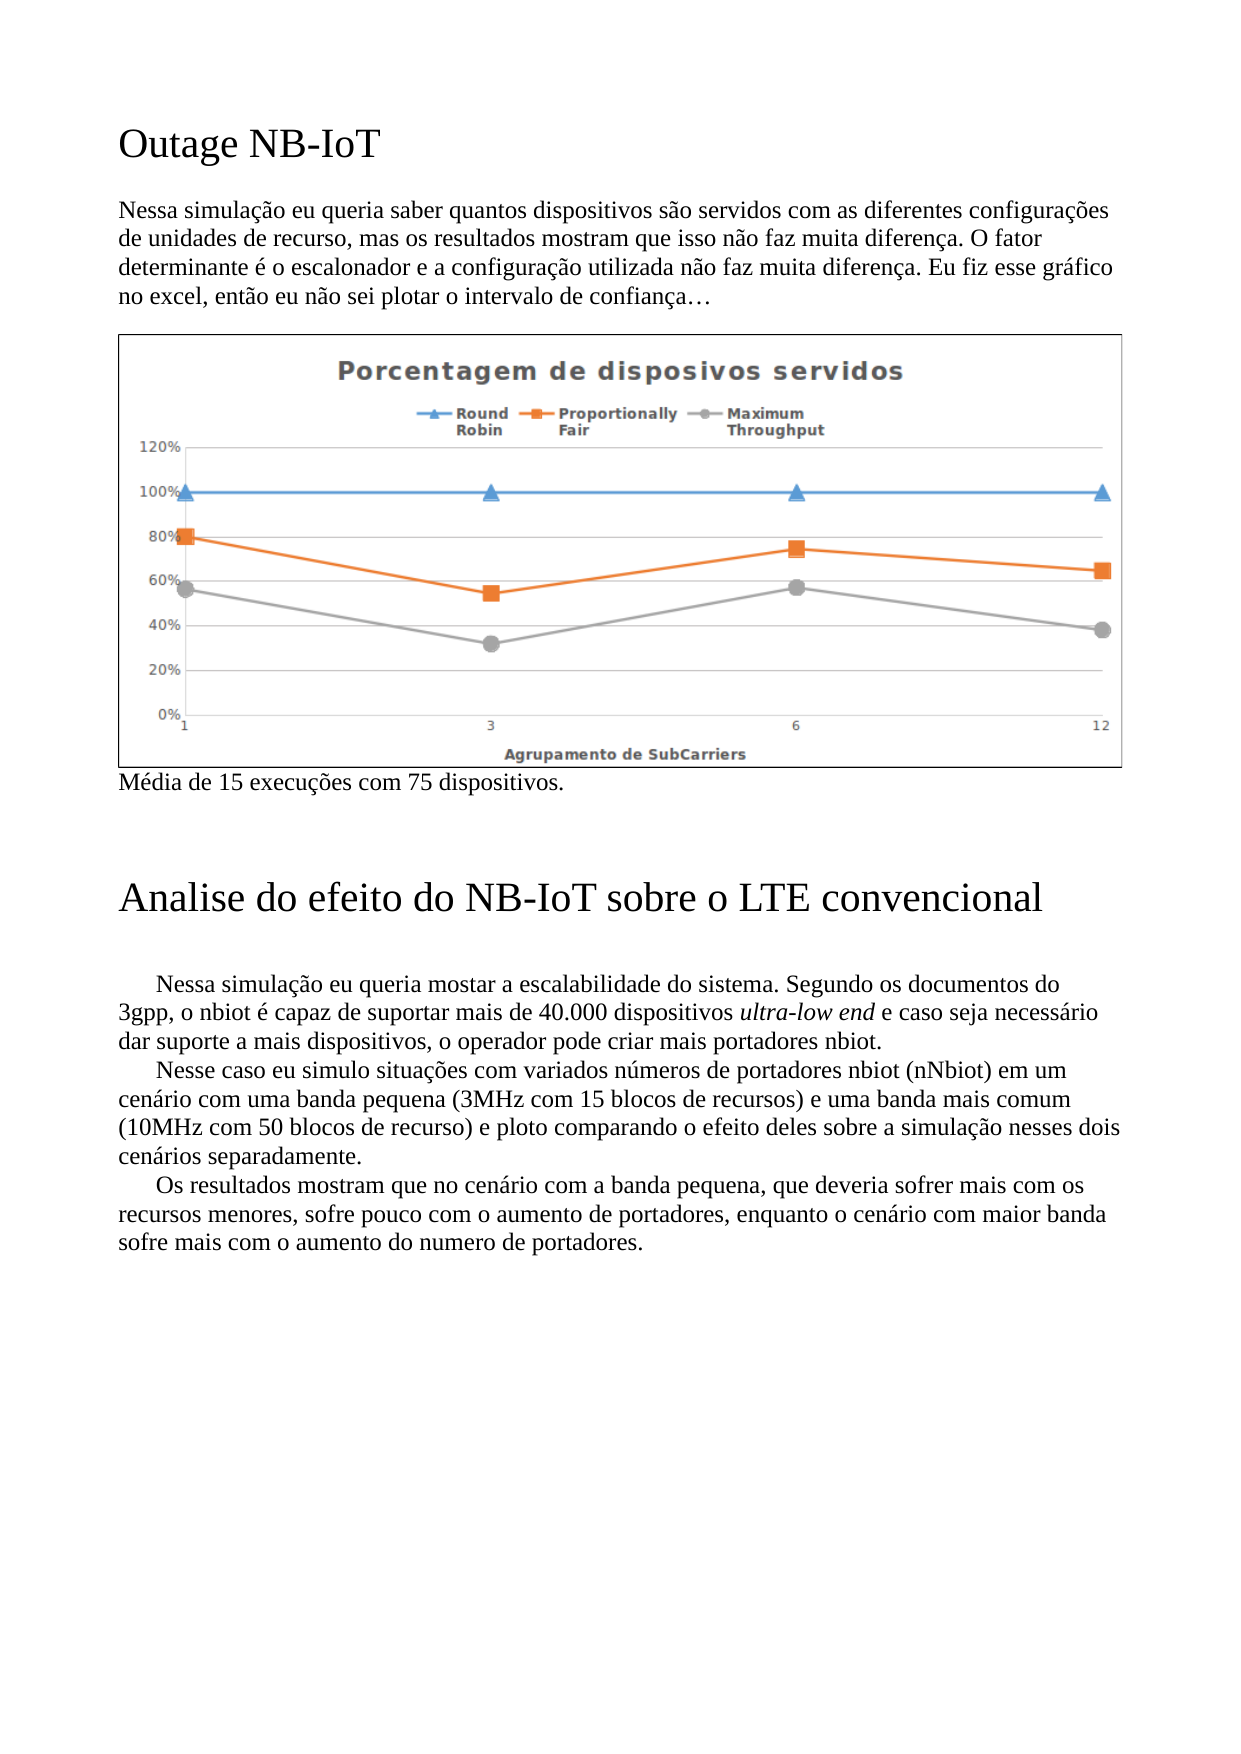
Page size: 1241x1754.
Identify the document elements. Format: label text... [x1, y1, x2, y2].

text Nessa simulação eu queria mostar a escalabilidade do sistema. Segundo os documentos do 3gpp, o nbiot é capaz de suportar mais de 40.000 dispositivos ultra-low end e caso seja necessário dar suporte a mais dispositivos, o operador pode criar mais portadores nbiot. [118, 969, 1122, 1055]
text Outage NB-IoT [118, 118, 1122, 166]
text Média de 15 execuções com 75 dispositivos. [118, 768, 1122, 796]
text Nesse caso eu simulo situações com variados números de portadores nbiot (nNbiot) em um cenário com uma banda pequena (3MHz com 15 blocos de recursos) e uma banda mais comum (10MHz com 50 blocos de recurso) e ploto comparando o efeito deles sobre a simulação nesses dois cenários separadamente. [118, 1055, 1122, 1170]
text Analise do efeito do NB-IoT sobre o LTE convencional [118, 873, 1122, 921]
text Os resultados mostram que no cenário com a banda pequena, que deveria sofrer mais com os recursos menores, sofre pouco com o aumento de portadores, enquanto o cenário com maior banda sofre mais com o aumento do numero de portadores. [118, 1170, 1122, 1256]
text [118, 310, 1122, 334]
picture [118, 334, 1123, 768]
text Nessa simulação eu queria saber quantos dispositivos são servidos com as diferentes configurações de unidades de recurso, mas os resultados mostram que isso não faz muita diferença. O fator determinante é o escalonador e a configuração utilizada não faz muita diferença. Eu fiz esse gráfico no excel, então eu não sei plotar o intervalo de confiança… [118, 195, 1122, 310]
